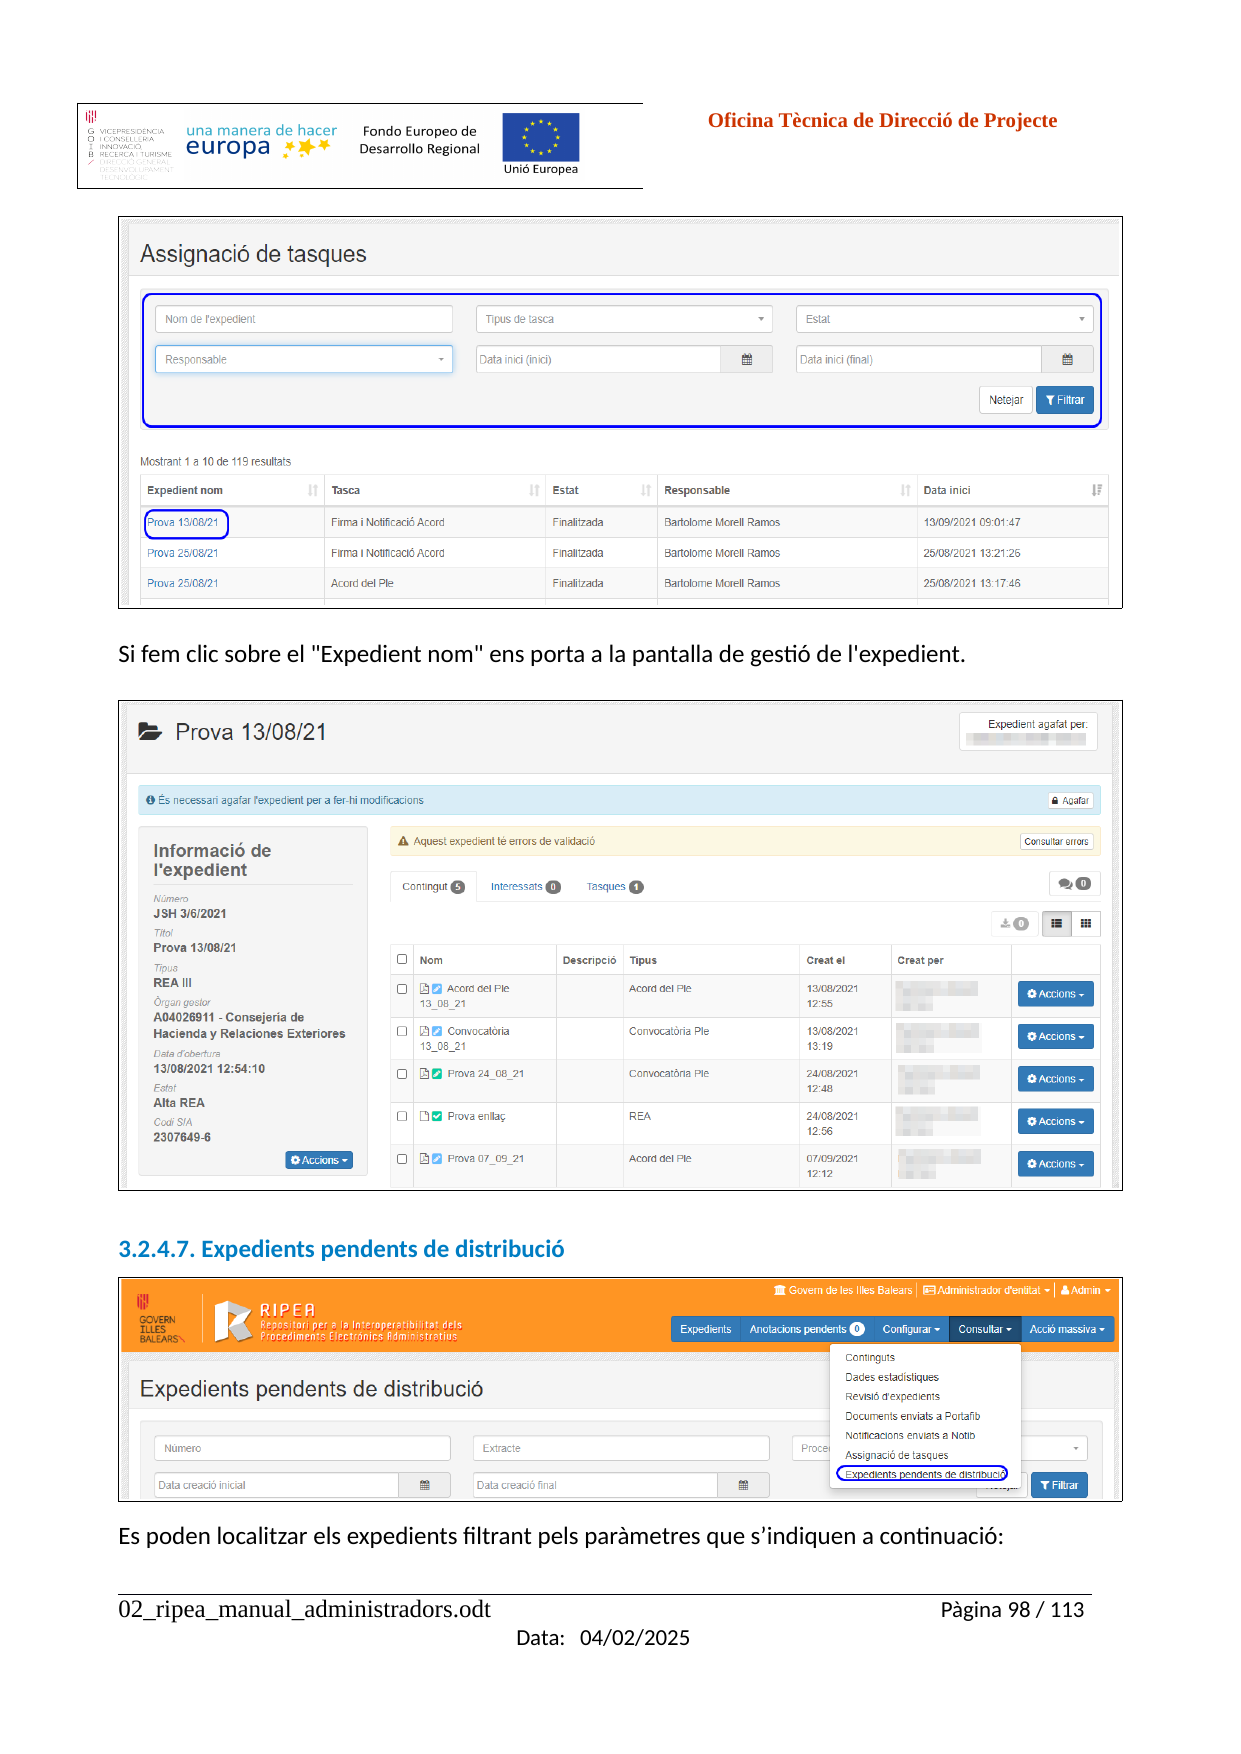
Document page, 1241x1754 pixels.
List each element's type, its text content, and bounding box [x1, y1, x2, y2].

text Es poden localitzar els expedients filtrant pels paràmetres que s’indiquen a continuació: [118, 1520, 1122, 1551]
picture [82, 108, 178, 182]
text Si fem clic sobre el "Expedient nom" ens porta a la pantalla de gestió de l'expedient. [118, 638, 1122, 669]
picture [121, 219, 1119, 605]
subtitle 3.2.4.7. Expedients pendents de distribució [118, 1233, 1122, 1264]
picture [184, 108, 585, 182]
picture [121, 1279, 1119, 1499]
picture [121, 702, 1119, 1188]
